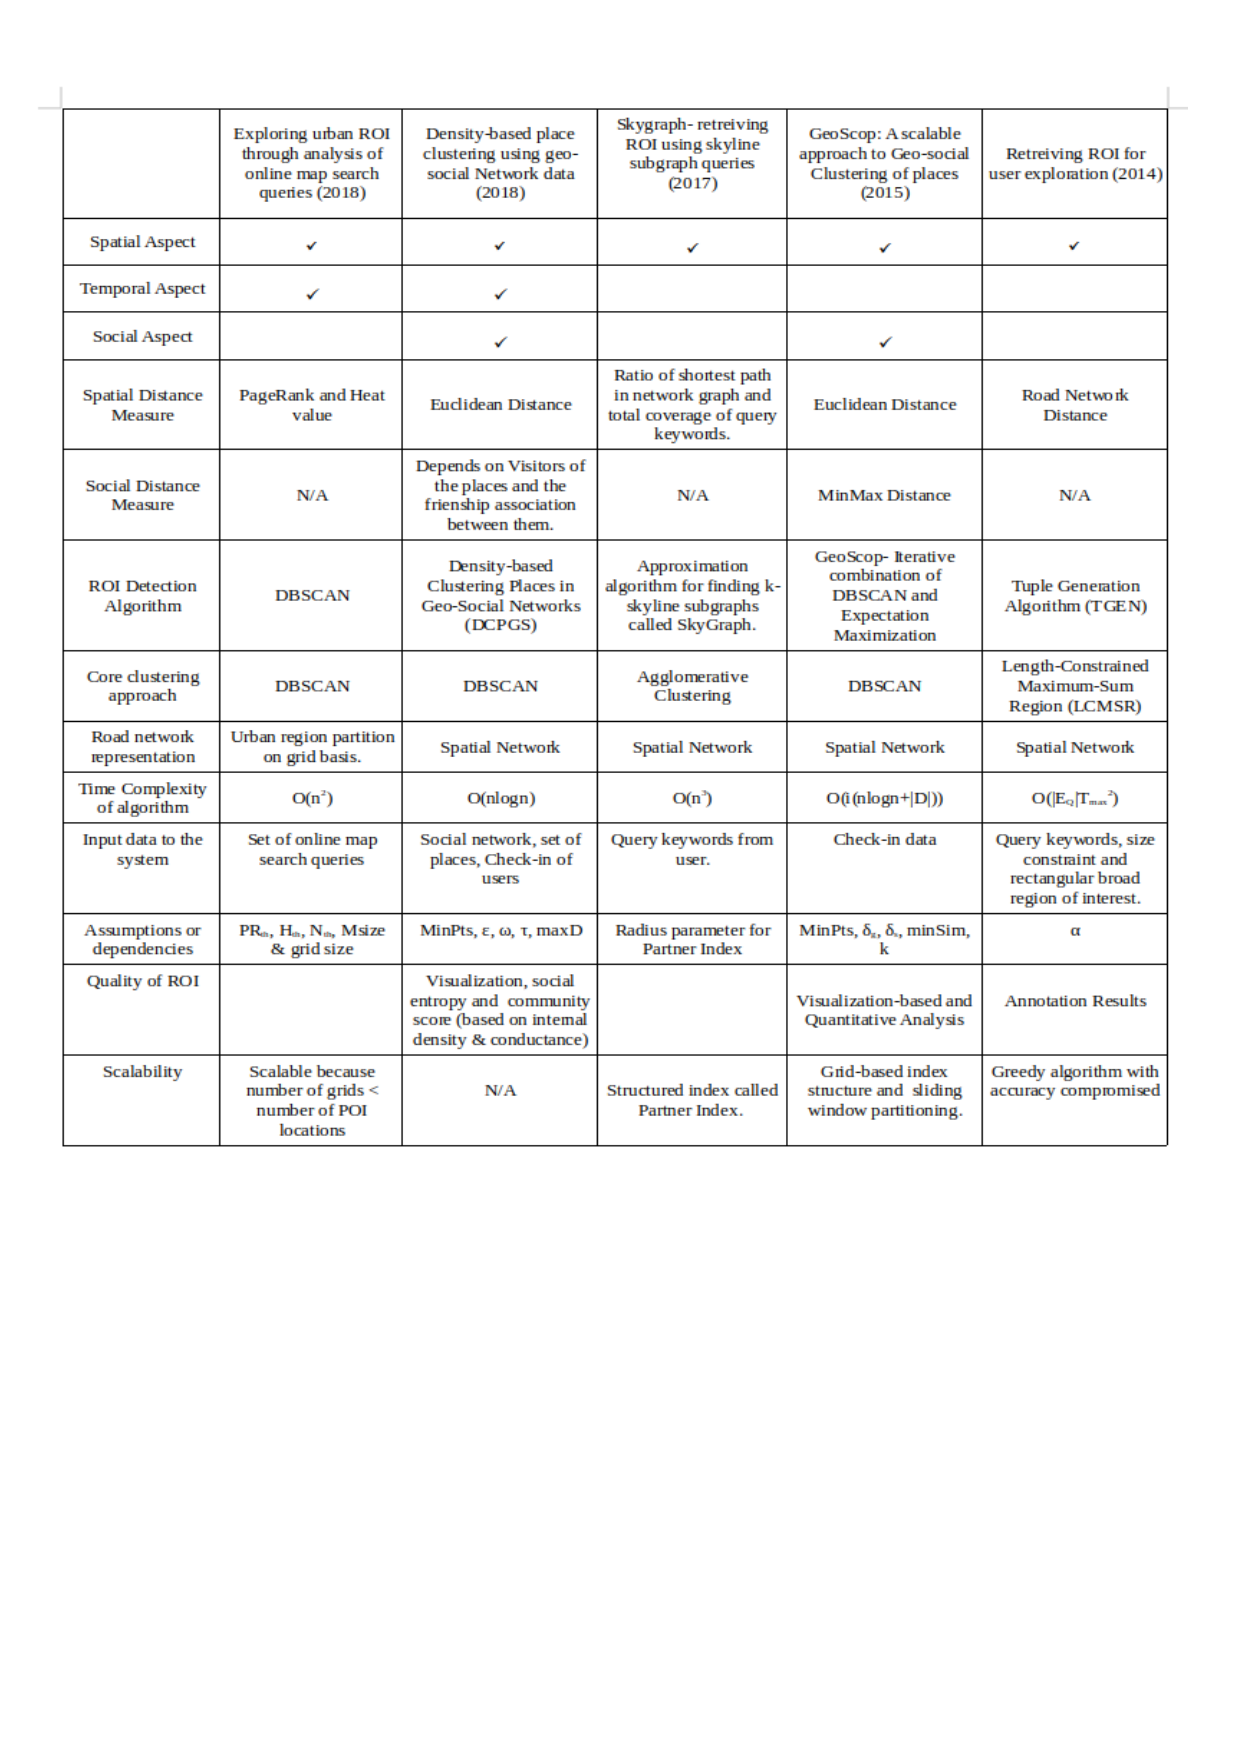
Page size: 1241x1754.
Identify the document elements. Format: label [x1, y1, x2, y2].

picture [135, 86, 1108, 1169]
